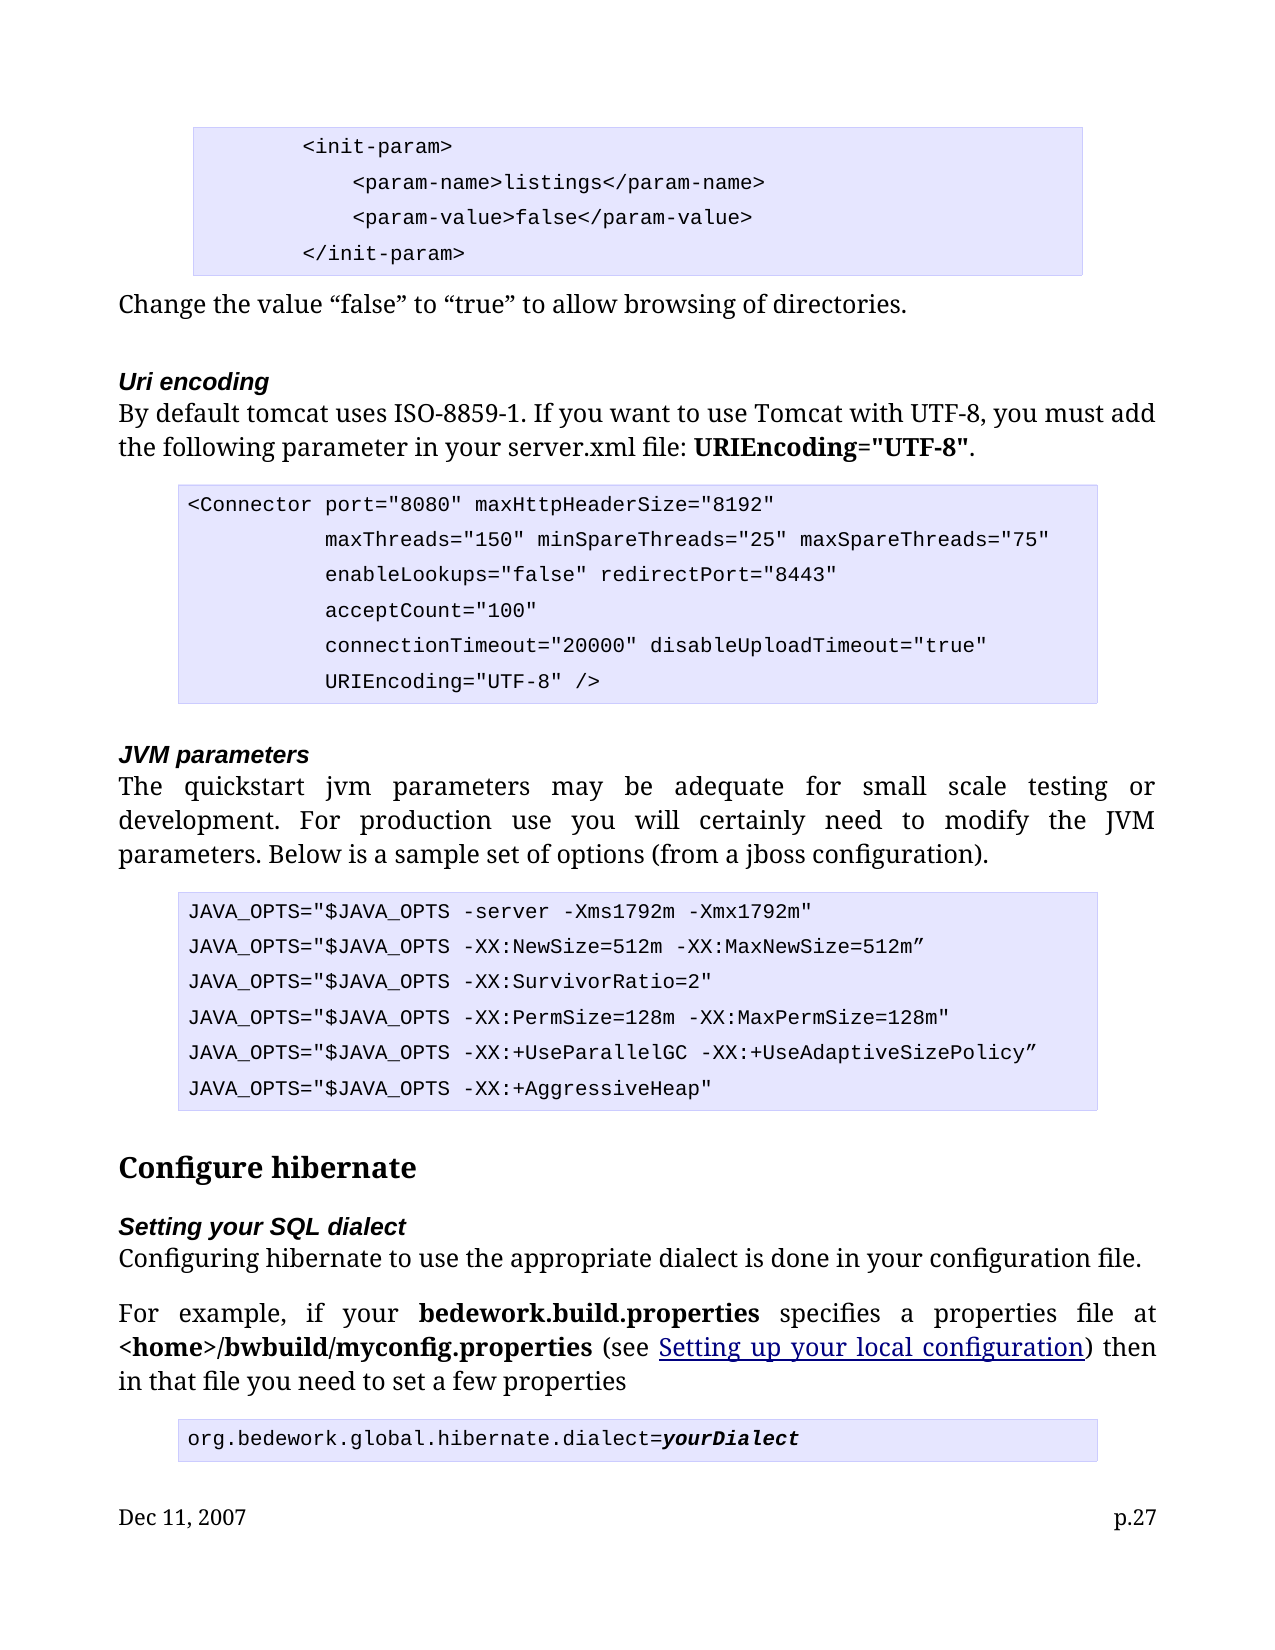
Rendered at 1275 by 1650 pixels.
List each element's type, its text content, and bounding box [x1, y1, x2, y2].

text JAVA_OPTS="$JAVA_OPTS -server -Xms1792m -Xmx1792m" JAVA_OPTS="$JAVA_OPTS -XX:NewSize=512m -XX:MaxNewSize=512m” [179, 893, 1097, 960]
text JAVA_OPTS="$JAVA_OPTS -XX:SurvivorRatio=2" JAVA_OPTS="$JAVA_OPTS -XX:PermSize=128m -XX:MaxPermSize=128m" JAVA_OPTS="$JAVA_OPTS -XX:+UseParallelGC -XX:+UseAdaptiveSizePolicy” [179, 962, 1097, 1066]
subtitle Setting your SQL dialect [118, 1213, 1157, 1241]
text acceptCount="100" [179, 591, 1097, 623]
text By default tomcat uses ISO-8859-1. If you want to use Tomcat with UTF-8, you must add the following parameter in your server.xml file: URIEncoding="UTF-8". [118, 395, 1157, 463]
text URIEncoding="UTF-8" /> [179, 662, 1097, 703]
text JAVA_OPTS="$JAVA_OPTS -XX:+AggressiveHeap" [179, 1069, 1097, 1110]
text Change the value “false” to “true” to allow browsing of directories. [118, 287, 1157, 321]
text <param-name>listings</param-name> [194, 163, 1082, 195]
subtitle JVM parameters [118, 741, 1157, 768]
subtitle Configure hibernate [118, 1148, 1157, 1187]
text <param-value>false</param-value> [194, 198, 1082, 231]
text connectionTimeout="20000" disableUploadTimeout="true" [179, 626, 1097, 659]
text <init-param> [194, 128, 1082, 160]
text </init-param> [194, 233, 1082, 275]
text The quickstart jvm parameters may be adequate for small scale testing or development. For production use you will certainly need to modify the JVM parameters. Below is a sample set of options (from a jboss configuration). [118, 768, 1157, 871]
text For example, if your bedework.build.properties specifies a properties file at <home>/bwbuild/myconfig.properties (see Setting up your local configuration) then in that file you need to set a few properties [118, 1296, 1157, 1398]
text <Connector port="8080" maxHttpHeaderSize="8192" [179, 486, 1097, 517]
text maxThreads="150" minSpareThreads="25" maxSpareThreads="75" enableLookups="false" redirectPort="8443" [179, 520, 1097, 588]
subtitle Uri encoding [118, 368, 1157, 395]
text org.bedework.global.hibernate.dialect=yourDialect [179, 1420, 1097, 1461]
text Configuring hibernate to use the appropriate dialect is done in your configuration file. [118, 1241, 1157, 1275]
